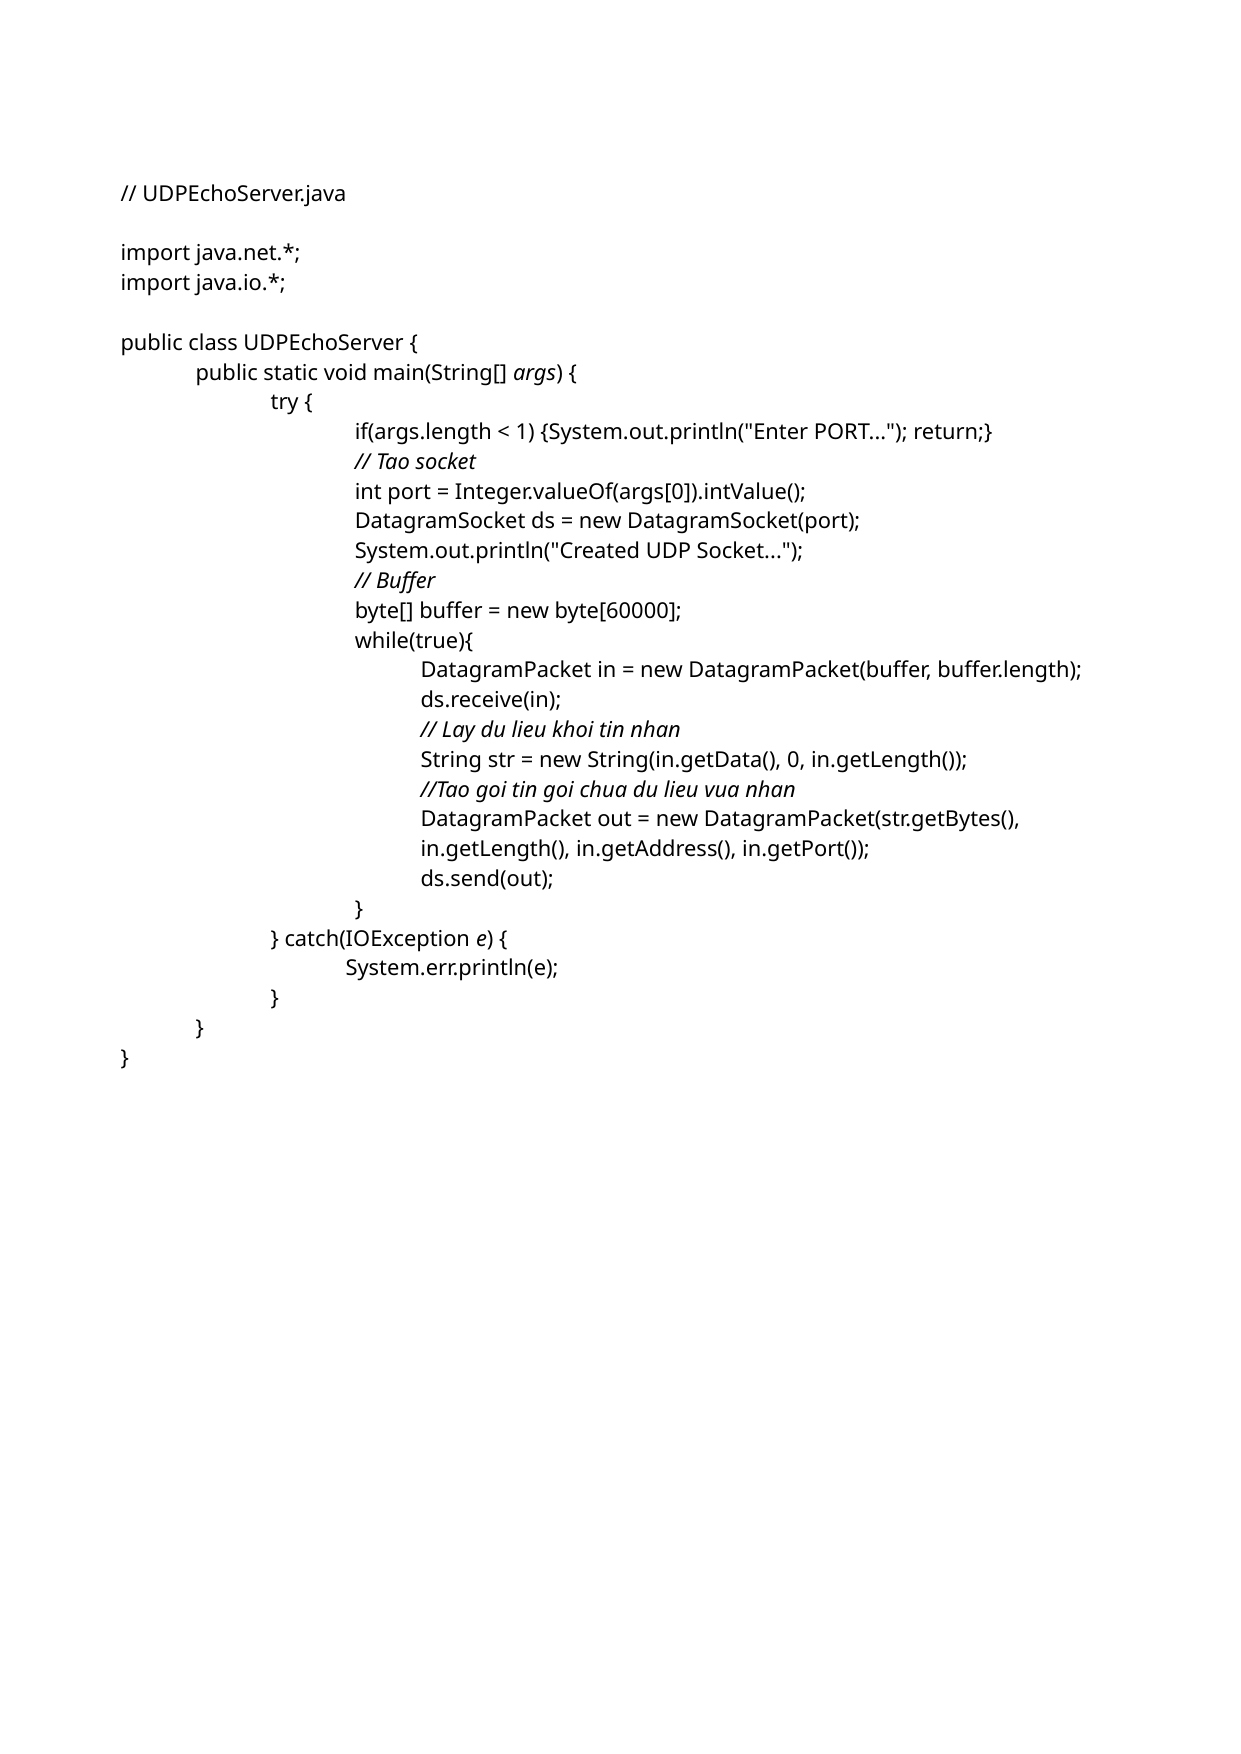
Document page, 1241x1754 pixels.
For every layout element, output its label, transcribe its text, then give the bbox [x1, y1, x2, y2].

text DatagramSocket ds = new DatagramSocket(port); [354, 505, 1123, 535]
text //Tao goi tin goi chua du lieu vua nhan [420, 773, 1123, 803]
text // UDPEchoServer.java [120, 178, 1123, 207]
text public class UDPEchoServer { [120, 327, 1123, 356]
text if(args.length < 1) {System.out.println("Enter PORT..."); return;} [354, 416, 1123, 446]
text // Buffer [354, 565, 1123, 595]
text // Tao socket [354, 446, 1123, 476]
text DatagramPacket in = new DatagramPacket(buffer, buffer.length); [420, 654, 1123, 684]
text byte[] buffer = new byte[60000]; [354, 595, 1123, 624]
text System.out.println("Created UDP Socket..."); [354, 535, 1123, 565]
text ds.send(out); [420, 863, 1123, 893]
text import java.net.*; [120, 237, 1123, 267]
text int port = Integer.valueOf(args[0]).intValue(); [354, 476, 1123, 505]
text // Lay du lieu khoi tin nhan [420, 714, 1123, 744]
text try { [270, 386, 1123, 416]
text import java.io.*; [120, 267, 1123, 297]
text } [270, 982, 1123, 1012]
text } [120, 1042, 1123, 1071]
text public static void main(String[] args) { [195, 356, 1123, 386]
text System.err.println(e); [345, 952, 1123, 982]
text } [195, 1012, 1123, 1042]
text DatagramPacket out = new DatagramPacket(str.getBytes(), in.getLength(), in.getAddress(), in.getPort()); [420, 803, 1123, 863]
text } [354, 893, 1123, 922]
text ds.receive(in); [420, 684, 1123, 714]
text } catch(IOException e) { [270, 922, 1123, 952]
text while(true){ [354, 624, 1123, 654]
text String str = new String(in.getData(), 0, in.getLength()); [420, 744, 1123, 773]
